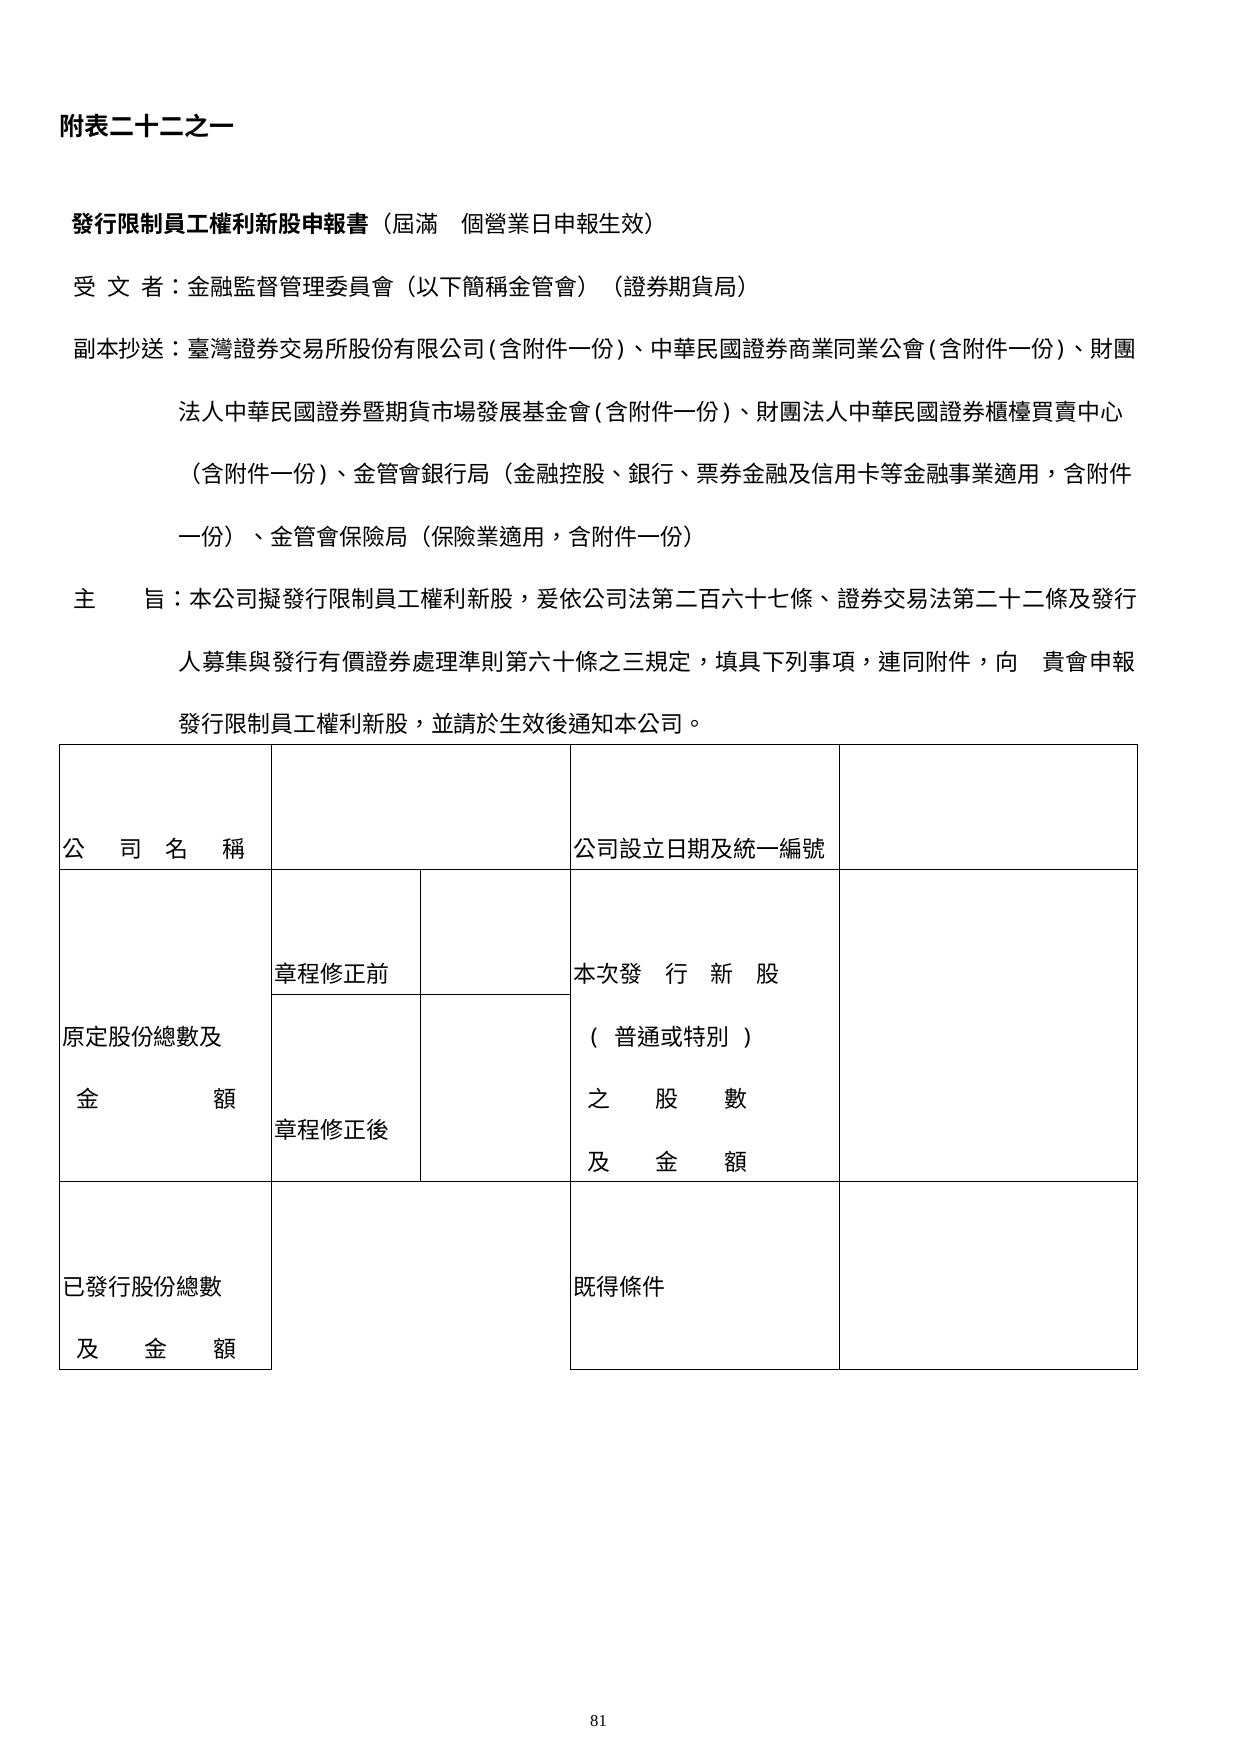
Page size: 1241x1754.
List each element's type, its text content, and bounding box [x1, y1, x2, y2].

table_cell 章程修正後 [272, 995, 420, 1181]
table_cell [421, 870, 570, 994]
table_cell 原定股份總數及 金 額 [60, 870, 271, 1181]
table_cell 本次發 行 新 股 ( 普通或特別 ) 之 股 數 及 金 額 [571, 870, 839, 1181]
table_cell [272, 1182, 570, 1369]
table_header 公 司 名 稱 [60, 745, 271, 869]
table_cell [840, 1182, 1137, 1369]
table_header [840, 745, 1137, 869]
table_cell 既得條件 [571, 1182, 839, 1369]
table_cell 章程修正前 [272, 870, 420, 994]
table_cell 已發行股份總數 及 金 額 [60, 1182, 271, 1369]
text 主 旨：本公司擬發行限制員工權利新股，爰依公司法第二百六十七條、證券交易法第二十二條及發行人募集與發行有價證券處理準則第六十條之三規定，填具下列事項，連同附件，向 貴會申報發行限制員工權利新股，並請於生效後通知本公司。 [59, 556, 1137, 744]
table_header [272, 745, 570, 869]
table_cell [421, 995, 570, 1181]
table_header 公司設立日期及統一編號 [571, 745, 839, 869]
table_cell [840, 870, 1137, 1181]
text 發行限制員工權利新股申報書（屆滿 個營業日申報生效） [59, 181, 1137, 244]
text 附表二十二之一 [59, 119, 1137, 139]
text 受 文 者：金融監督管理委員會（以下簡稱金管會）（證券期貨局） [59, 244, 1137, 306]
text 副本抄送：臺灣證券交易所股份有限公司(含附件一份)、中華民國證券商業同業公會(含附件一份)、財團法人中華民國證券暨期貨市場發展基金會(含附件一份)、財團法人中華民國證券櫃檯買賣中心（含附件一份)、金管會銀行局（金融控股、銀行、票券金融及信用卡等金融事業適用，含附件一份）、金管會保險局（保險業適用，含附件一份） [59, 306, 1137, 556]
